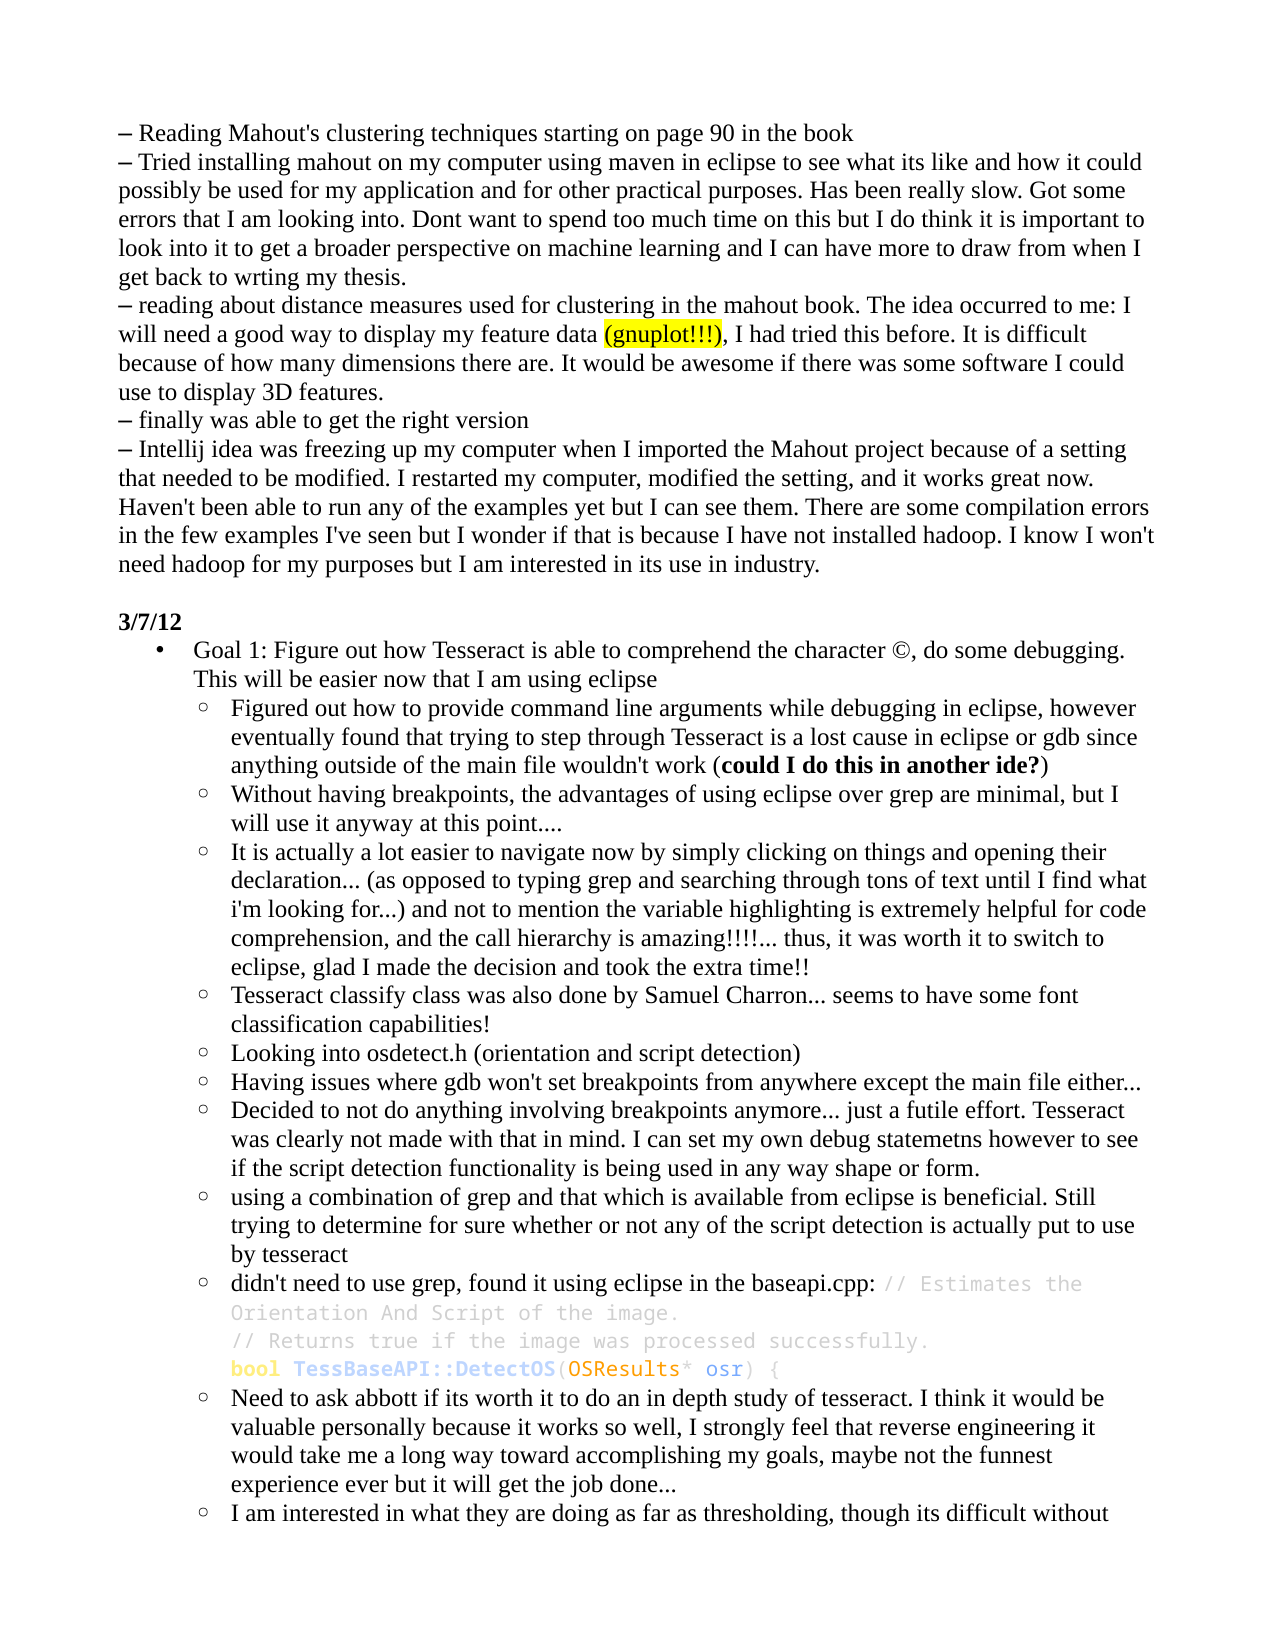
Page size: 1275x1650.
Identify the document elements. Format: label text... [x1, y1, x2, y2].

list Having issues where gdb won't set breakpoints from anywhere except the main file either... [193, 1067, 1157, 1096]
list using a combination of grep and that which is available from eclipse is beneficial. Still trying to determine for sure whether or not any of the script detection is actually put to use by tesseract [193, 1182, 1157, 1268]
list Figured out how to provide command line arguments while debugging in eclipse, however eventually found that trying to step through Tesseract is a lost cause in eclipse or gdb since anything outside of the main file wouldn't work (could I do this in another ide?) [193, 693, 1157, 779]
list Decided to not do anything involving breakpoints anymore... just a futile effort. Tesseract was clearly not made with that in mind. I can set my own debug statemetns however to see if the script detection functionality is being used in any way shape or form. [193, 1096, 1157, 1182]
list Looking into osdetect.h (orientation and script detection) [193, 1038, 1157, 1067]
list didn't need to use grep, found it using eclipse in the baseapi.cpp: // Estimates the Orientation And Script of the image. [193, 1268, 1157, 1326]
list Tesseract classify class was also done by Samuel Charron... seems to have some font classification capabilities! [193, 981, 1157, 1038]
list Goal 1: Figure out how Tesseract is able to comprehend the character ©, do some debugging. This will be easier now that I am using eclipse [156, 636, 1157, 693]
list Without having breakpoints, the advantages of using eclipse over grep are minimal, but I will use it anyway at this point.... [193, 779, 1157, 837]
list reading about distance measures used for clustering in the mahout book. The idea occurred to me: I will need a good way to display my feature data (gnuplot!!!), I had tried this before. It is difficult because of how many dimensions there are. It would be awesome if there was some software I could use to display 3D features. [118, 291, 1157, 406]
list It is actually a lot easier to navigate now by simply clicking on things and opening their declaration... (as opposed to typing grep and searching through tons of text until I find what i'm looking for...) and not to mention the variable highlighting is extremely helpful for code comprehension, and the call hierarchy is amazing!!!!... thus, it was worth it to switch to eclipse, glad I made the decision and took the extra time!! [193, 837, 1157, 981]
list Need to ask abbott if its worth it to do an in depth study of tesseract. I think it would be valuable personally because it works so well, I strongly feel that reverse engineering it would take me a long way toward accomplishing my goals, maybe not the funnest experience ever but it will get the job done... [193, 1383, 1157, 1498]
list I am interested in what they are doing as far as thresholding, though its difficult without [193, 1498, 1157, 1527]
list Tried installing mahout on my computer using maven in eclipse to see what its like and how it could possibly be used for my application and for other practical purposes. Has been really slow. Got some errors that I am looking into. Dont want to spend too much time on this but I do think it is important to look into it to get a broader perspective on machine learning and I can have more to draw from when I get back to wrting my thesis. [118, 147, 1157, 291]
list // Returns true if the image was processed successfully. [193, 1326, 1157, 1354]
list bool TessBaseAPI::DetectOS(OSResults* osr) { [193, 1354, 1157, 1383]
list finally was able to get the right version [118, 406, 1157, 434]
list Reading Mahout's clustering techniques starting on page 90 in the book [118, 118, 1157, 147]
list Intellij idea was freezing up my computer when I imported the Mahout project because of a setting that needed to be modified. I restarted my computer, modified the setting, and it works great now. Haven't been able to run any of the examples yet but I can see them. There are some compilation errors in the few examples I've seen but I wonder if that is because I have not installed hadoop. I know I won't need hadoop for my purposes but I am interested in its use in industry. [118, 434, 1157, 578]
text 3/7/12 [118, 607, 1157, 636]
